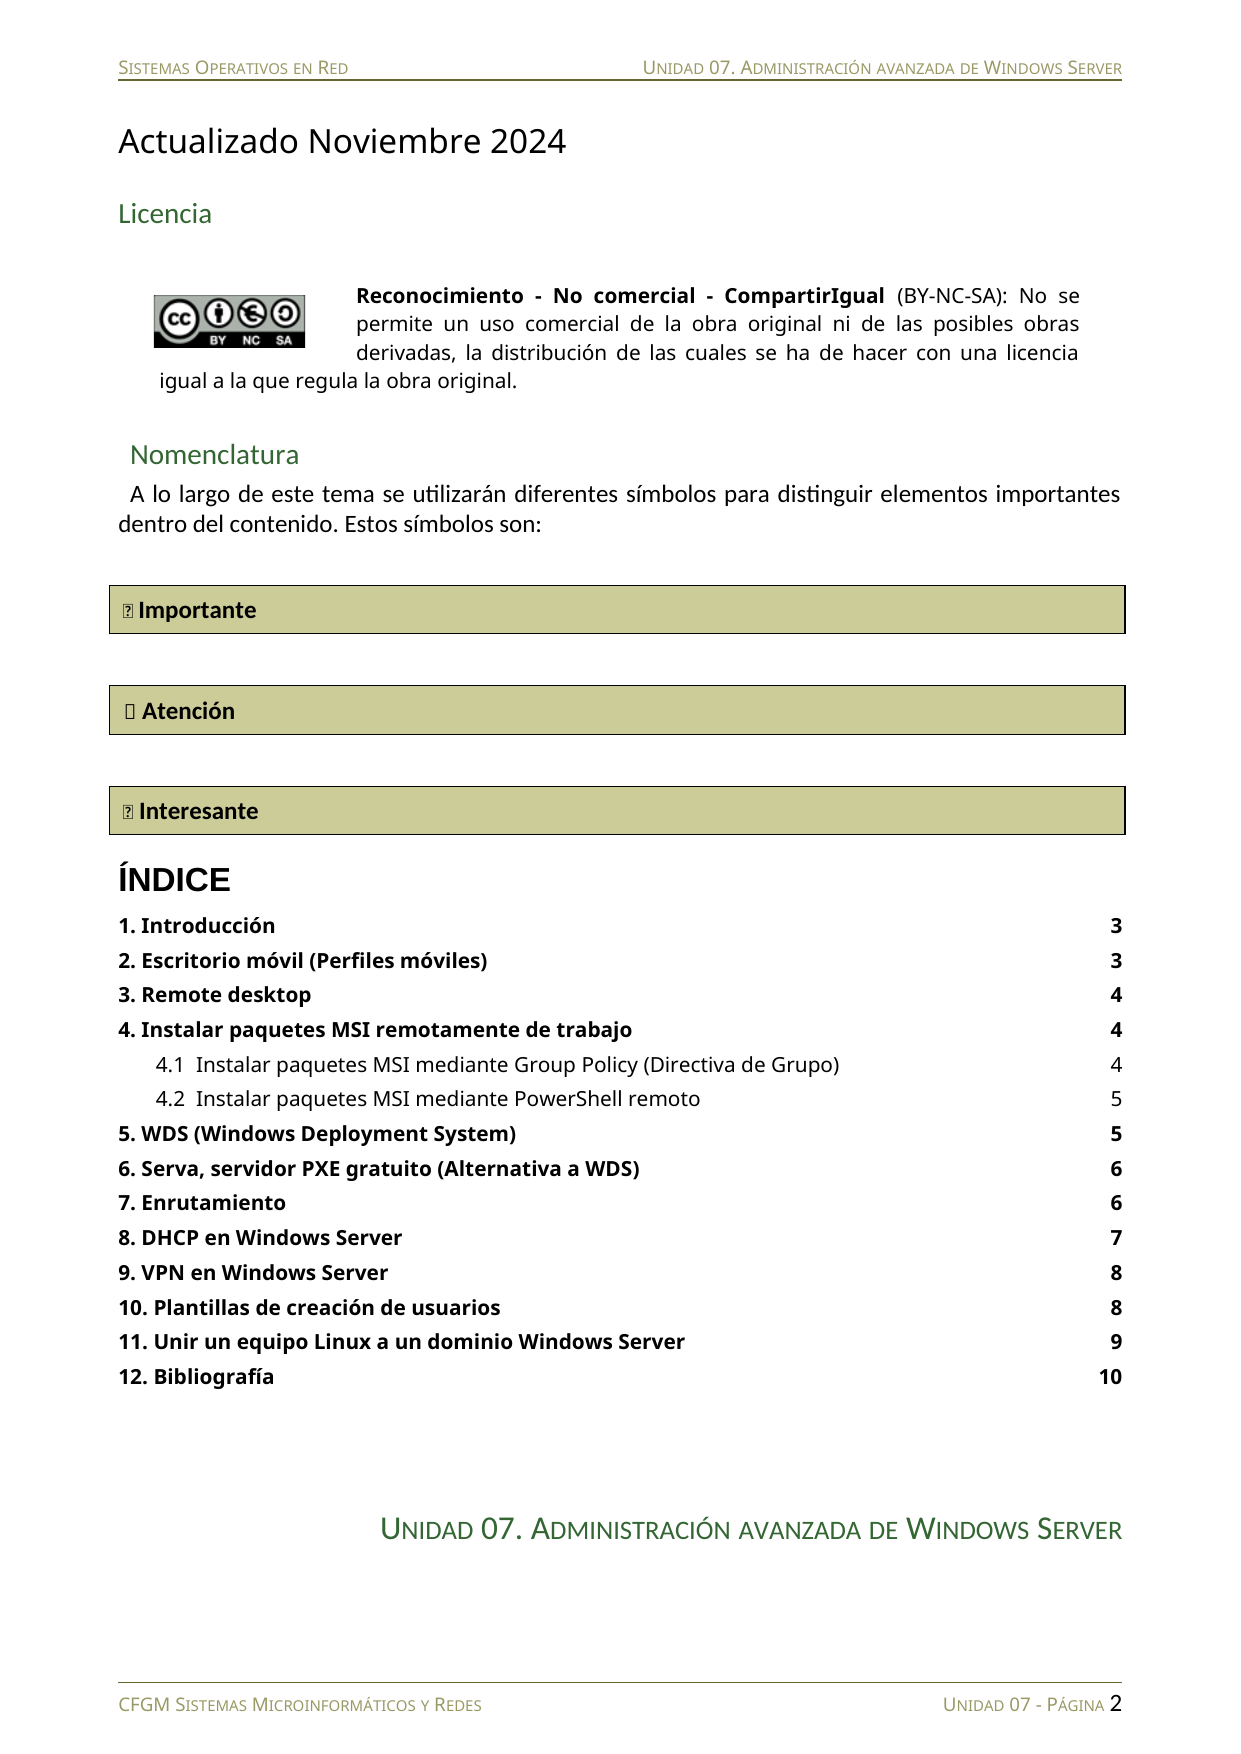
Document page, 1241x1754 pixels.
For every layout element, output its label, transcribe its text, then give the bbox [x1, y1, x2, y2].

text 4. Instalar paquetes MSI remotamente de trabajo 4 [118, 1015, 1122, 1043]
text 6. Serva, servidor PXE gratuito (Alternativa a WDS) 6 [118, 1154, 1122, 1182]
text Unidad 07. Administración avanzada de Windows Server [118, 1507, 1122, 1548]
text 2. Escritorio móvil (Perfiles móviles) 3 [118, 946, 1122, 974]
text 5. WDS (Windows Deployment System) 5 [118, 1119, 1122, 1148]
text 4.2 Instalar paquetes MSI mediante PowerShell remoto 5 [156, 1084, 1122, 1113]
text 1. Introducción 3 [118, 911, 1122, 939]
text 10. Plantillas de creación de usuarios 8 [118, 1293, 1122, 1321]
text 7. Enrutamiento 6 [118, 1188, 1122, 1217]
text Licencia [118, 196, 1122, 231]
picture [153, 295, 306, 348]
text ÍNDICE [118, 860, 1122, 898]
text 8. DHCP en Windows Server 7 [118, 1223, 1122, 1252]
text ❕ Atención [110, 686, 1124, 734]
text 💬 Interesante [110, 787, 1124, 834]
text 11. Unir un equipo Linux a un dominio Windows Server 9 [118, 1327, 1122, 1356]
text Nomenclatura [118, 436, 1122, 472]
text 4.1 Instalar paquetes MSI mediante Group Policy (Directiva de Grupo) 4 [156, 1050, 1122, 1078]
text A lo largo de este tema se utilizarán diferentes símbolos para distinguir elementos importantes dentro del contenido. Estos símbolos son: [118, 478, 1122, 539]
text 3. Remote desktop 4 [118, 980, 1122, 1009]
text 9. VPN en Windows Server 8 [118, 1258, 1122, 1286]
text Reconocimiento - No comercial - CompartirIgual (BY-NC-SA): No se permite un uso comercial de la obra original ni de las posibles obras derivadas, la distribución de las cuales se ha de hacer con una licencia igual a la que regula la obra original. [159, 281, 1080, 395]
text 12. Bibliografía 10 [118, 1362, 1122, 1390]
text 📖 Importante [110, 586, 1124, 633]
text Actualizado Noviembre 2024 [118, 118, 1122, 163]
